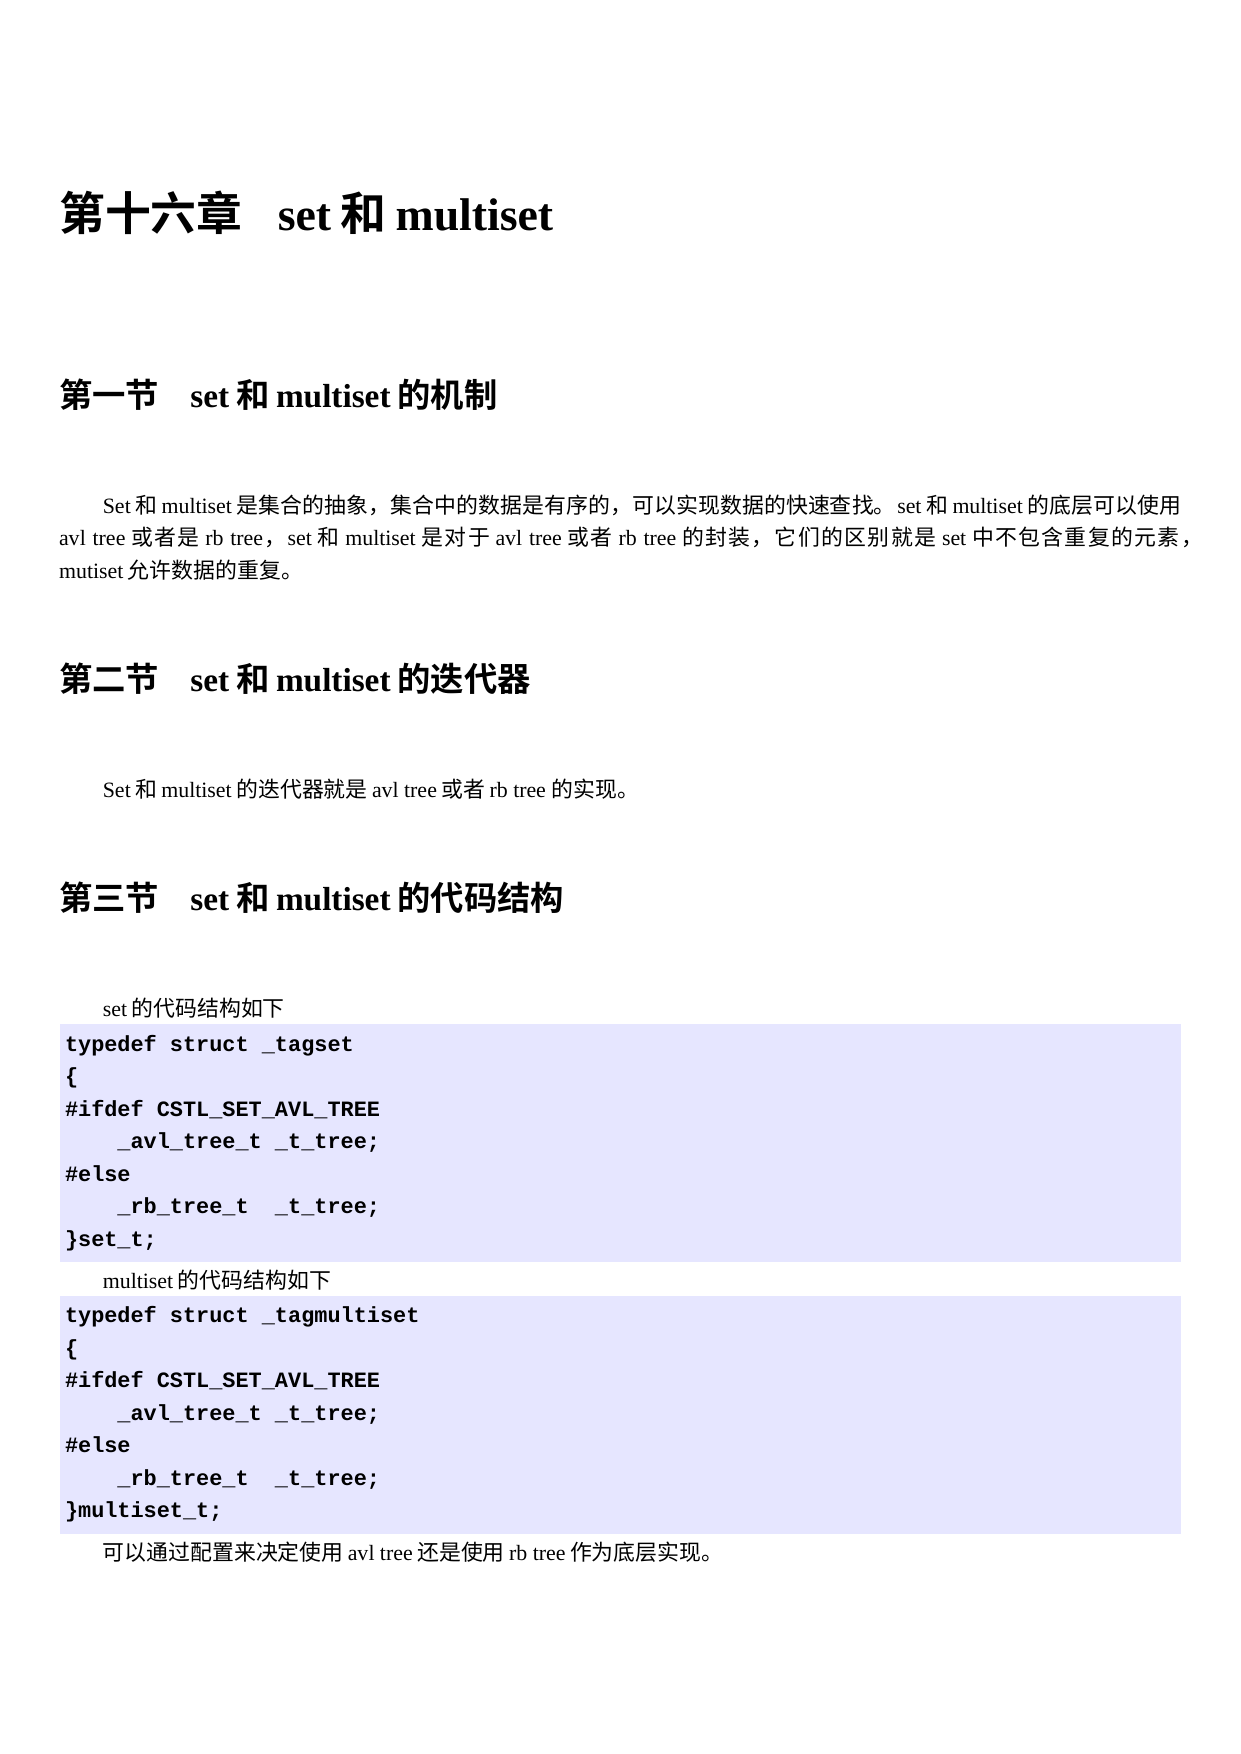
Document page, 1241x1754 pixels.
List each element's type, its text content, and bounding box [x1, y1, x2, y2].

text set的代码结构如下 [59, 991, 1181, 1023]
text Set和multiset的迭代器就是avl tree或者rb tree 的实现。 [59, 772, 1181, 804]
table_header typedef struct _tagset { #ifdef CSTL_SET_AVL_TREE _avl_tree_t _t_tree; #else _rb_tree_t _t_tree; }set_t; [60, 1024, 1181, 1262]
subtitle set和multiset的代码结构 [59, 864, 1181, 929]
subtitle set和multiset的机制 [59, 360, 1181, 425]
text 可以通过配置来决定使用avl tree还是使用rb tree作为底层实现。 [59, 1535, 1181, 1567]
text multiset的代码结构如下 [59, 1264, 1181, 1295]
subtitle set和multiset的迭代器 [59, 644, 1181, 709]
text Set和multiset是集合的抽象，集合中的数据是有序的，可以实现数据的快速查找。set和multiset的底层可以使用avl tree或者是rb tree，set和multiset是对于avl tree或者rb tree的封装，它们的区别就是set中不包含重复的元素，mutiset允许数据的重复。 [59, 487, 1181, 585]
table_header typedef struct _tagmultiset { #ifdef CSTL_SET_AVL_TREE _avl_tree_t _t_tree; #else _rb_tree_t _t_tree; }multiset_t; [60, 1296, 1181, 1534]
subtitle set和multiset [59, 162, 1181, 259]
